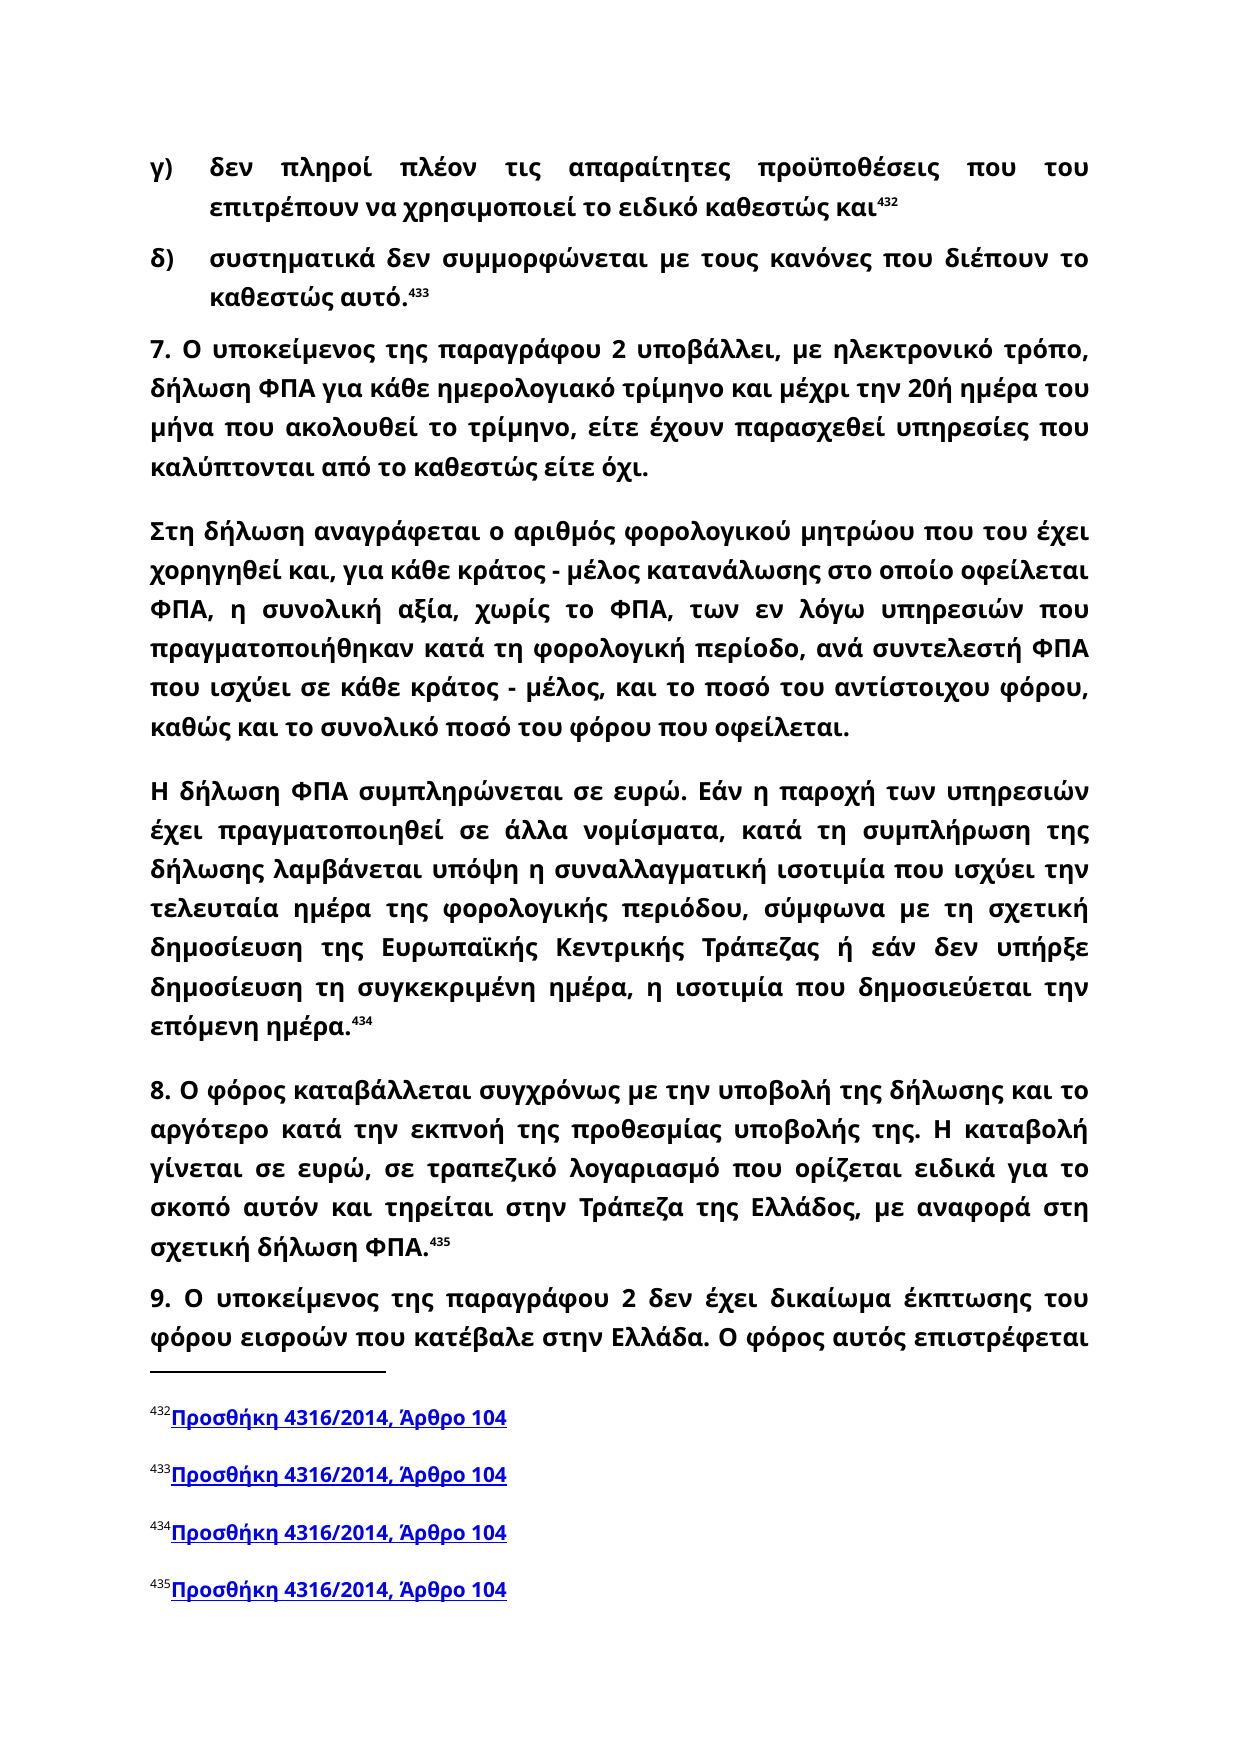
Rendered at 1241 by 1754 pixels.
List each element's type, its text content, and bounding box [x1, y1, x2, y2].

text Προσθήκη 4316/2014, Άρθρο 104 [150, 1460, 1090, 1489]
text Στη δήλωση αναγράφεται ο αριθμός φορολογικού μητρώου που του έχει χορηγηθεί και, για κάθε κράτος - μέλος κατανάλωσης στο οποίο οφείλεται ΦΠΑ, η συνολική αξία, χωρίς το ΦΠΑ, των εν λόγω υπηρεσιών που πραγματοποιήθηκαν κατά τη φορολογική περίοδο, ανά συντελεστή ΦΠΑ που ισχύει σε κάθε κράτος - μέλος, και το ποσό του αντίστοιχου φόρου, καθώς και το συνολικό ποσό του φόρου που οφείλεται. [150, 513, 1090, 743]
text Προσθήκη 4316/2014, Άρθρο 104 [150, 1518, 1090, 1546]
text Προσθήκη 4316/2014, Άρθρο 104 [150, 1403, 1090, 1431]
text Προσθήκη 4316/2014, Άρθρο 104 [150, 1576, 1090, 1604]
text 7. Ο υποκείμενος της παραγράφου 2 υποβάλλει, με ηλεκτρονικό τρόπο, δήλωση ΦΠΑ για κάθε ημερολογιακό τρίμηνο και μέχρι την 20ή ημέρα του μήνα που ακολουθεί το τρίμηνο, είτε έχουν παρασχεθεί υπηρεσίες που καλύπτονται από το καθεστώς είτε όχι. [150, 332, 1090, 483]
list δ) συστηματικά δεν συμμορφώνεται με τους κανόνες που διέπουν το καθεστώς αυτό. [150, 241, 1090, 314]
text 8. Ο φόρος καταβάλλεται συγχρόνως με την υποβολή της δήλωσης και το αργότερο κατά την εκπνοή της προθεσμίας υποβολής της. Η καταβολή γίνεται σε ευρώ, σε τραπεζικό λογαριασμό που ορίζεται ειδικά για το σκοπό αυτόν και τηρείται στην Τράπεζα της Ελλάδος, με αναφορά στη σχετική δήλωση ΦΠΑ. [150, 1072, 1090, 1263]
text Η δήλωση ΦΠΑ συμπληρώνεται σε ευρώ. Εάν η παροχή των υπηρεσιών έχει πραγματοποιηθεί σε άλλα νομίσματα, κατά τη συμπλήρωση της δήλωσης λαμβάνεται υπόψη η συναλλαγματική ισοτιμία που ισχύει την τελευταία ημέρα της φορολογικής περιόδου, σύμφωνα με τη σχετική δημοσίευση της Ευρωπαϊκής Κεντρικής Τράπεζας ή εάν δεν υπήρξε δημοσίευση τη συγκεκριμένη ημέρα, η ισοτιμία που δημοσιεύεται την επόμενη ημέρα. [150, 773, 1090, 1042]
text 9. Ο υποκείμενος της παραγράφου 2 δεν έχει δικαίωμα έκπτωσης του φόρου εισροών που κατέβαλε στην Ελλάδα. Ο φόρος αυτός επιστρέφεται [150, 1281, 1090, 1354]
list γ) δεν πληροί πλέον τις απαραίτητες προϋποθέσεις που του επιτρέπουν να χρησιμοποιεί το ειδικό καθεστώς και [150, 150, 1090, 223]
